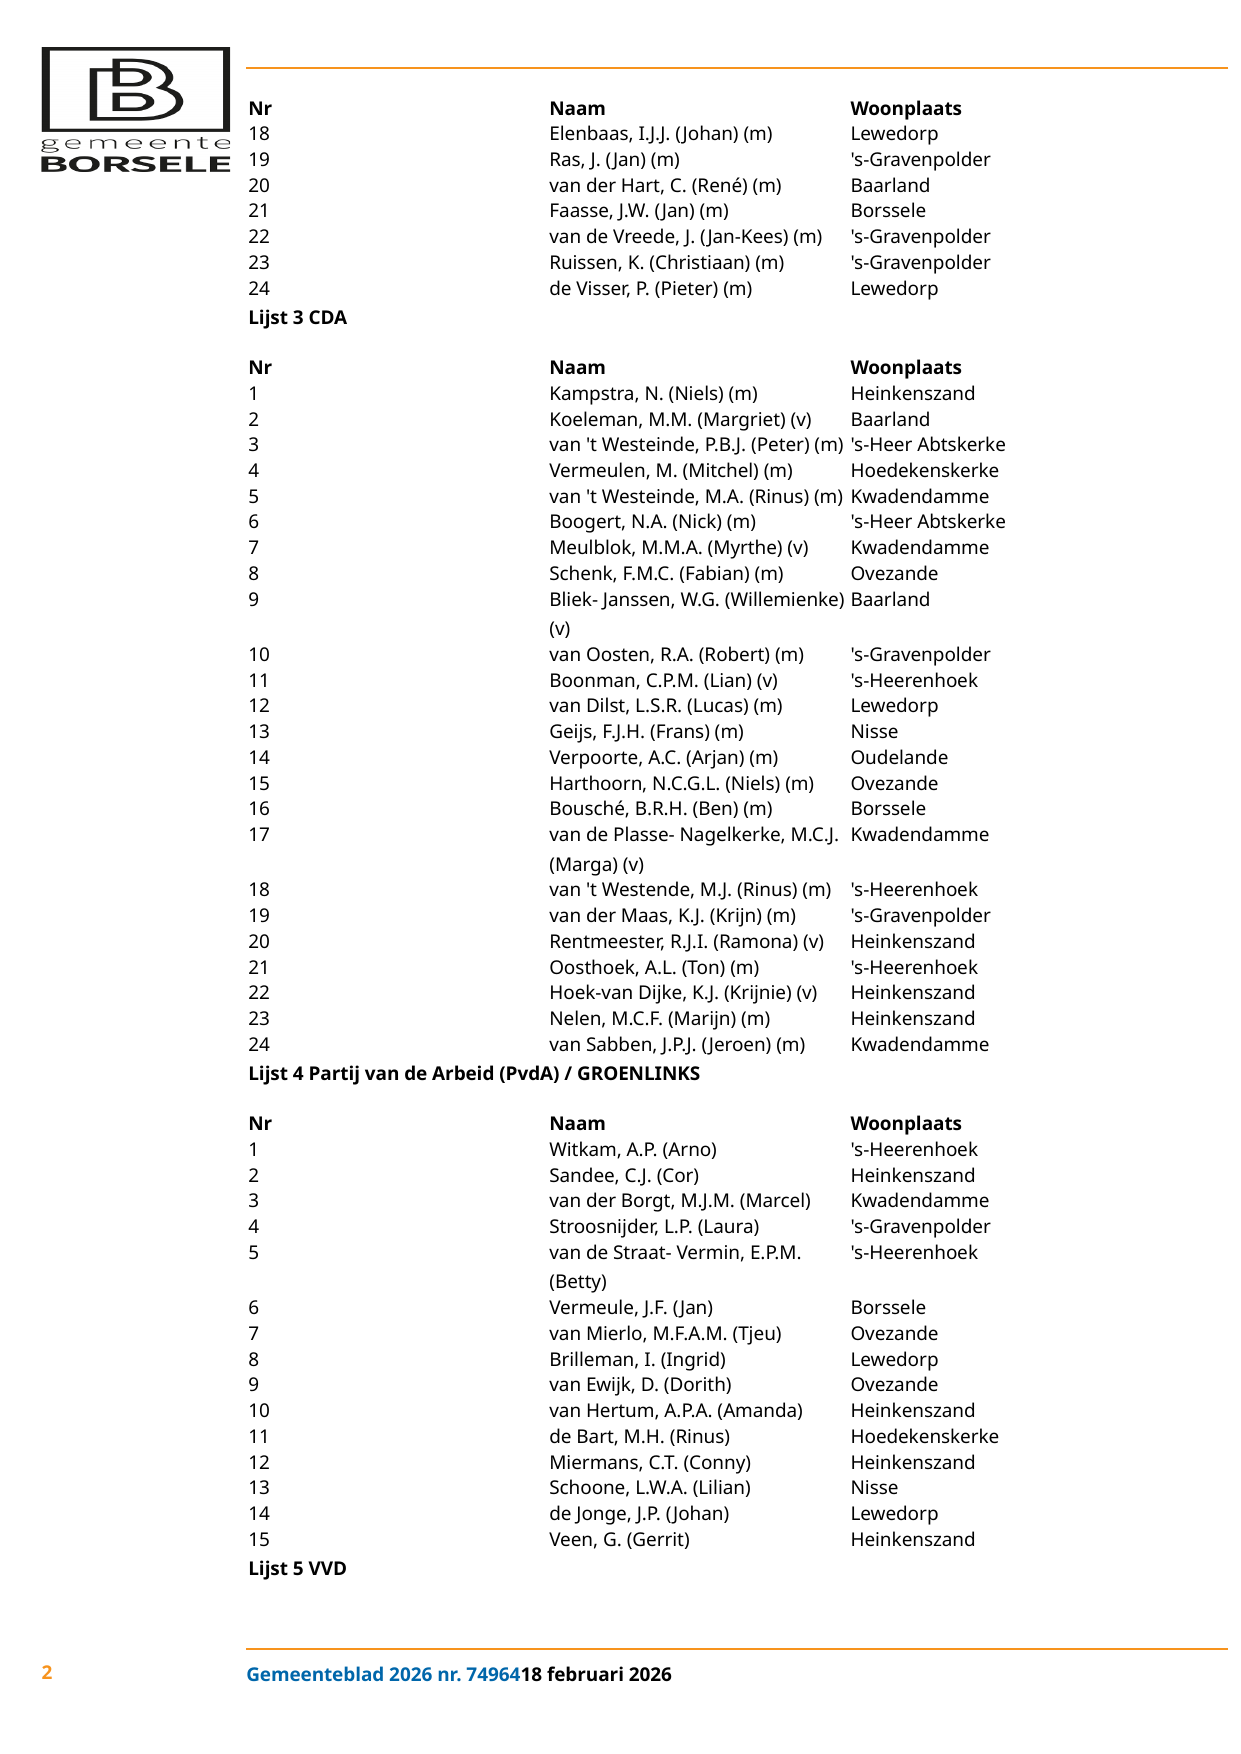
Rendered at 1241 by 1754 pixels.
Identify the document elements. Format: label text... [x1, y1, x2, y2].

table_cell Kwadendamme [850, 535, 1152, 560]
table_cell Brilleman, I. (Ingrid) [549, 1346, 850, 1372]
table_cell 's-Heerenhoek [850, 667, 1152, 693]
table_cell 6 [248, 1295, 549, 1320]
table_header Woonplaats [850, 354, 1152, 380]
table_cell de Jonge, J.P. (Johan) [549, 1500, 850, 1526]
table_cell Kwadendamme [850, 483, 1152, 509]
table_cell Geijs, F.J.H. (Frans) (m) [549, 719, 850, 744]
table_cell Lewedorp [850, 275, 1152, 301]
table_cell Schenk, F.M.C. (Fabian) (m) [549, 560, 850, 586]
table_cell Vermeule, J.F. (Jan) [549, 1295, 850, 1320]
table_cell Ovezande [850, 770, 1152, 796]
table_cell 22 [248, 224, 549, 249]
table_cell 2 [248, 1162, 549, 1188]
table_header Nr [248, 1111, 549, 1136]
table_cell Lewedorp [850, 1500, 1152, 1526]
table_cell 14 [248, 1500, 549, 1526]
table_cell van Mierlo, M.F.A.M. (Tjeu) [549, 1320, 850, 1346]
table_cell van 't Westende, M.J. (Rinus) (m) [549, 877, 850, 902]
table_cell Lewedorp [850, 1346, 1152, 1372]
table_cell 21 [248, 954, 549, 979]
table_cell 13 [248, 1475, 549, 1500]
table_cell Bousché, B.R.H. (Ben) (m) [549, 796, 850, 821]
table_cell 's-Heer Abtskerke [850, 432, 1152, 457]
table_cell Borssele [850, 198, 1152, 223]
table_cell Kwadendamme [850, 1031, 1152, 1057]
table_cell Heinkenszand [850, 1449, 1152, 1474]
table_cell 14 [248, 744, 549, 770]
table_cell 4 [248, 1214, 549, 1239]
table_cell Rentmeester, R.J.I. (Ramona) (v) [549, 928, 850, 954]
table_cell 9 [248, 1372, 549, 1397]
table_cell 1 [248, 380, 549, 406]
table_cell van 't Westeinde, P.B.J. (Peter) (m) [549, 432, 850, 457]
table_cell Vermeulen, M. (Mitchel) (m) [549, 457, 850, 483]
table_cell van Dilst, L.S.R. (Lucas) (m) [549, 693, 850, 718]
table_cell 's-Gravenpolder [850, 641, 1152, 667]
table_cell van der Hart, C. (René) (m) [549, 172, 850, 198]
table_cell Hoek-van Dijke, K.J. (Krijnie) (v) [549, 980, 850, 1005]
table_cell 20 [248, 928, 549, 954]
text Lijst 3 CDA [248, 304, 1152, 329]
table_cell 15 [248, 1526, 549, 1552]
table_cell Heinkenszand [850, 1005, 1152, 1031]
table_cell Kwadendamme [850, 821, 1152, 877]
table_cell 7 [248, 535, 549, 560]
table_cell Ras, J. (Jan) (m) [549, 146, 850, 172]
table_cell de Bart, M.H. (Rinus) [549, 1423, 850, 1449]
table_cell Ovezande [850, 560, 1152, 586]
table_cell 's-Gravenpolder [850, 249, 1152, 275]
table_cell Heinkenszand [850, 928, 1152, 954]
table_cell Ruissen, K. (Christiaan) (m) [549, 249, 850, 275]
table_cell Ovezande [850, 1372, 1152, 1397]
table_cell 17 [248, 821, 549, 877]
table_cell 11 [248, 1423, 549, 1449]
table_cell Baarland [850, 172, 1152, 198]
table_header Woonplaats [850, 1111, 1152, 1136]
table_cell 3 [248, 432, 549, 457]
table_cell 's-Gravenpolder [850, 224, 1152, 249]
picture [41, 47, 231, 172]
table_cell 5 [248, 1239, 549, 1294]
table_cell Ovezande [850, 1320, 1152, 1346]
table_cell 12 [248, 1449, 549, 1474]
table_cell Veen, G. (Gerrit) [549, 1526, 850, 1552]
table_cell van Sabben, J.P.J. (Jeroen) (m) [549, 1031, 850, 1057]
table_cell van Hertum, A.P.A. (Amanda) [549, 1398, 850, 1423]
table_cell van Ewijk, D. (Dorith) [549, 1372, 850, 1397]
table_cell 5 [248, 483, 549, 509]
table_cell Sandee, C.J. (Cor) [549, 1162, 850, 1188]
table_header Nr [248, 354, 549, 380]
table_cell 11 [248, 667, 549, 693]
table_cell Kampstra, N. (Niels) (m) [549, 380, 850, 406]
table_cell Bliek- Janssen, W.G. (Willemienke) (v) [549, 586, 850, 641]
table_cell van de Straat- Vermin, E.P.M. (Betty) [549, 1239, 850, 1294]
table_cell Harthoorn, N.C.G.L. (Niels) (m) [549, 770, 850, 796]
table_header Naam [549, 95, 850, 121]
table_cell 24 [248, 275, 549, 301]
table_cell 's-Heer Abtskerke [850, 509, 1152, 534]
table_cell Heinkenszand [850, 1162, 1152, 1188]
table_cell 's-Gravenpolder [850, 903, 1152, 928]
table_cell 's-Heerenhoek [850, 1239, 1152, 1294]
table_cell Lewedorp [850, 693, 1152, 718]
table_cell van 't Westeinde, M.A. (Rinus) (m) [549, 483, 850, 509]
table_cell Boonman, C.P.M. (Lian) (v) [549, 667, 850, 693]
table_cell Borssele [850, 1295, 1152, 1320]
table_cell 15 [248, 770, 549, 796]
table_cell Heinkenszand [850, 1398, 1152, 1423]
table_header Nr [248, 95, 549, 121]
table_cell 19 [248, 903, 549, 928]
table_cell Elenbaas, I.J.J. (Johan) (m) [549, 121, 850, 146]
table_cell Verpoorte, A.C. (Arjan) (m) [549, 744, 850, 770]
table_cell de Visser, P. (Pieter) (m) [549, 275, 850, 301]
table_cell Boogert, N.A. (Nick) (m) [549, 509, 850, 534]
table_cell van Oosten, R.A. (Robert) (m) [549, 641, 850, 667]
table_cell van der Borgt, M.J.M. (Marcel) [549, 1188, 850, 1213]
table_cell 12 [248, 693, 549, 718]
table_cell Faasse, J.W. (Jan) (m) [549, 198, 850, 223]
table_cell 1 [248, 1136, 549, 1162]
table_cell 7 [248, 1320, 549, 1346]
table_cell Nisse [850, 719, 1152, 744]
table_cell Baarland [850, 586, 1152, 641]
table_cell 10 [248, 641, 549, 667]
table_cell Baarland [850, 406, 1152, 432]
table_cell Heinkenszand [850, 980, 1152, 1005]
table_cell 19 [248, 146, 549, 172]
table_cell 's-Heerenhoek [850, 1136, 1152, 1162]
table_cell 18 [248, 121, 549, 146]
table_cell Oudelande [850, 744, 1152, 770]
table_cell 13 [248, 719, 549, 744]
table_cell 8 [248, 1346, 549, 1372]
table_cell 23 [248, 249, 549, 275]
table_cell Heinkenszand [850, 1526, 1152, 1552]
table_cell 24 [248, 1031, 549, 1057]
table_cell 6 [248, 509, 549, 534]
table_cell 's-Heerenhoek [850, 877, 1152, 902]
table_cell Koeleman, M.M. (Margriet) (v) [549, 406, 850, 432]
table_cell 's-Heerenhoek [850, 954, 1152, 979]
table_cell 20 [248, 172, 549, 198]
table_cell Schoone, L.W.A. (Lilian) [549, 1475, 850, 1500]
table_cell 3 [248, 1188, 549, 1213]
table_cell Nelen, M.C.F. (Marijn) (m) [549, 1005, 850, 1031]
table_cell van de Vreede, J. (Jan-Kees) (m) [549, 224, 850, 249]
table_cell 's-Gravenpolder [850, 146, 1152, 172]
table_cell 21 [248, 198, 549, 223]
table_cell Hoedekenskerke [850, 457, 1152, 483]
table_cell 8 [248, 560, 549, 586]
table_cell van de Plasse- Nagelkerke, M.C.J. (Marga) (v) [549, 821, 850, 877]
table_cell 4 [248, 457, 549, 483]
table_cell Hoedekenskerke [850, 1423, 1152, 1449]
text Lijst 5 VVD [248, 1555, 1152, 1581]
table_cell 23 [248, 1005, 549, 1031]
table_cell Meulblok, M.M.A. (Myrthe) (v) [549, 535, 850, 560]
table_header Woonplaats [850, 95, 1152, 121]
table_cell Witkam, A.P. (Arno) [549, 1136, 850, 1162]
table_cell van der Maas, K.J. (Krijn) (m) [549, 903, 850, 928]
table_cell 's-Gravenpolder [850, 1214, 1152, 1239]
table_cell Oosthoek, A.L. (Ton) (m) [549, 954, 850, 979]
table_cell Nisse [850, 1475, 1152, 1500]
table_header Naam [549, 354, 850, 380]
table_cell 10 [248, 1398, 549, 1423]
table_cell 22 [248, 980, 549, 1005]
text Lijst 4 Partij van de Arbeid (PvdA) / GROENLINKS [248, 1060, 1152, 1086]
table_cell Stroosnijder, L.P. (Laura) [549, 1214, 850, 1239]
table_cell 18 [248, 877, 549, 902]
table_header Naam [549, 1111, 850, 1136]
table_cell 16 [248, 796, 549, 821]
table_cell Kwadendamme [850, 1188, 1152, 1213]
table_cell Heinkenszand [850, 380, 1152, 406]
table_cell Borssele [850, 796, 1152, 821]
table_cell 9 [248, 586, 549, 641]
table_cell 2 [248, 406, 549, 432]
table_cell Miermans, C.T. (Conny) [549, 1449, 850, 1474]
table_cell Lewedorp [850, 121, 1152, 146]
